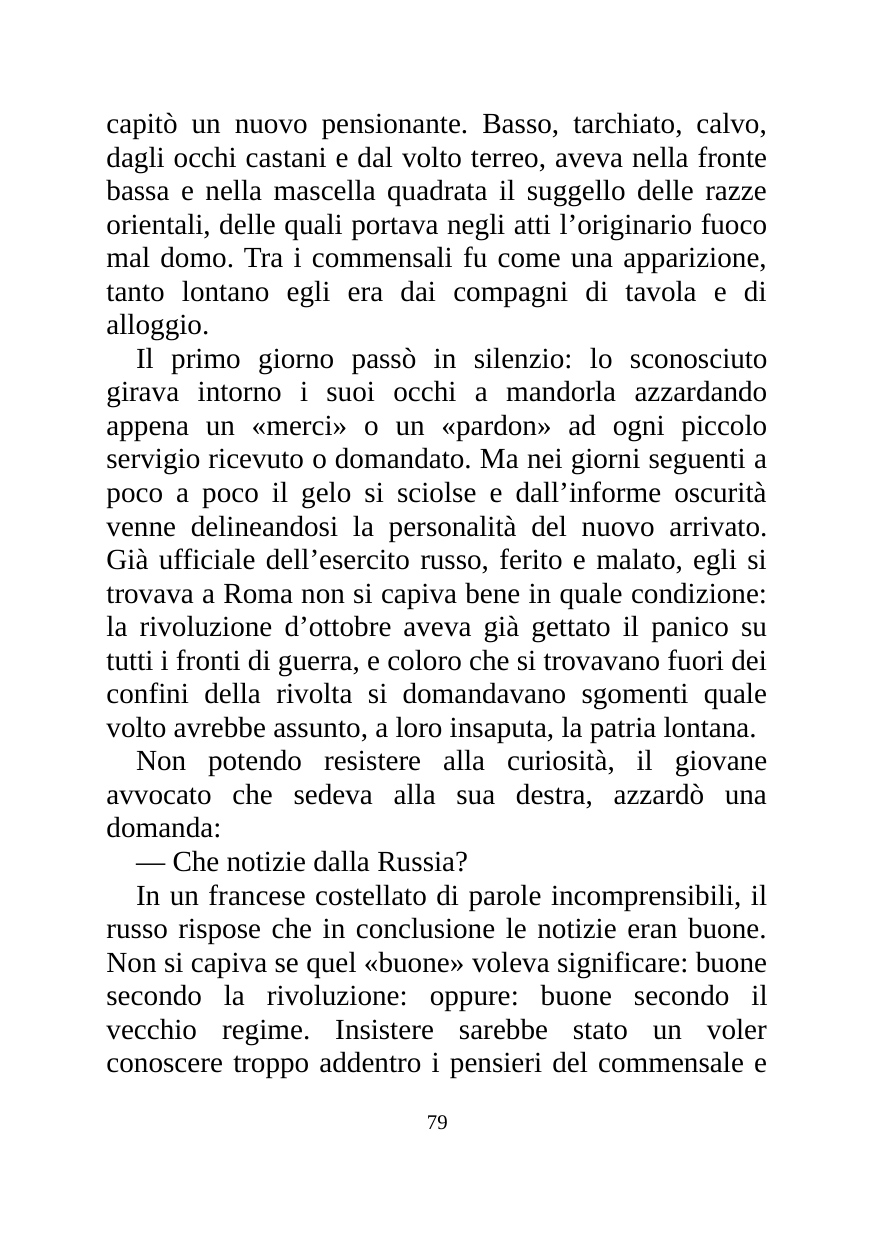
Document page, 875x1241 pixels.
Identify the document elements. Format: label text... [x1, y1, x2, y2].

text Non potendo resistere alla curiosità, il giovane avvocato che sedeva alla sua destra, azzardò una domanda: [106, 743, 768, 844]
text capitò un nuovo pensionante. Basso, tarchiato, calvo, dagli occhi castani e dal volto terreo, aveva nella fronte bassa e nella mascella quadrata il suggello delle razze orientali, delle quali portava negli atti l’originario fuoco mal domo. Tra i commensali fu come una apparizione, tanto lontano egli era dai compagni di tavola e di alloggio. [106, 106, 768, 341]
text In un francese costellato di parole incomprensibili, il russo rispose che in conclusione le notizie eran buone. Non si capiva se quel «buone» voleva significare: buone secondo la rivoluzione: oppure: buone secondo il vecchio regime. Insistere sarebbe stato un voler conoscere troppo addentro i pensieri del commensale e [106, 878, 768, 1079]
text — Che notizie dalla Russia? [106, 844, 768, 878]
text Il primo giorno passò in silenzio: lo sconosciuto girava intorno i suoi occhi a mandorla azzardando appena un «merci» o un «pardon» ad ogni piccolo servigio ricevuto o domandato. Ma nei giorni seguenti a poco a poco il gelo si sciolse e dall’informe oscurità venne delineandosi la personalità del nuovo arrivato. Già ufficiale dell’esercito russo, ferito e malato, egli si trovava a Roma non si capiva bene in quale condizione: la rivoluzione d’ottobre aveva già gettato il panico su tutti i fronti di guerra, e coloro che si trovavano fuori dei confini della rivolta si domandavano sgomenti quale volto avrebbe assunto, a loro insaputa, la patria lontana. [106, 341, 768, 743]
